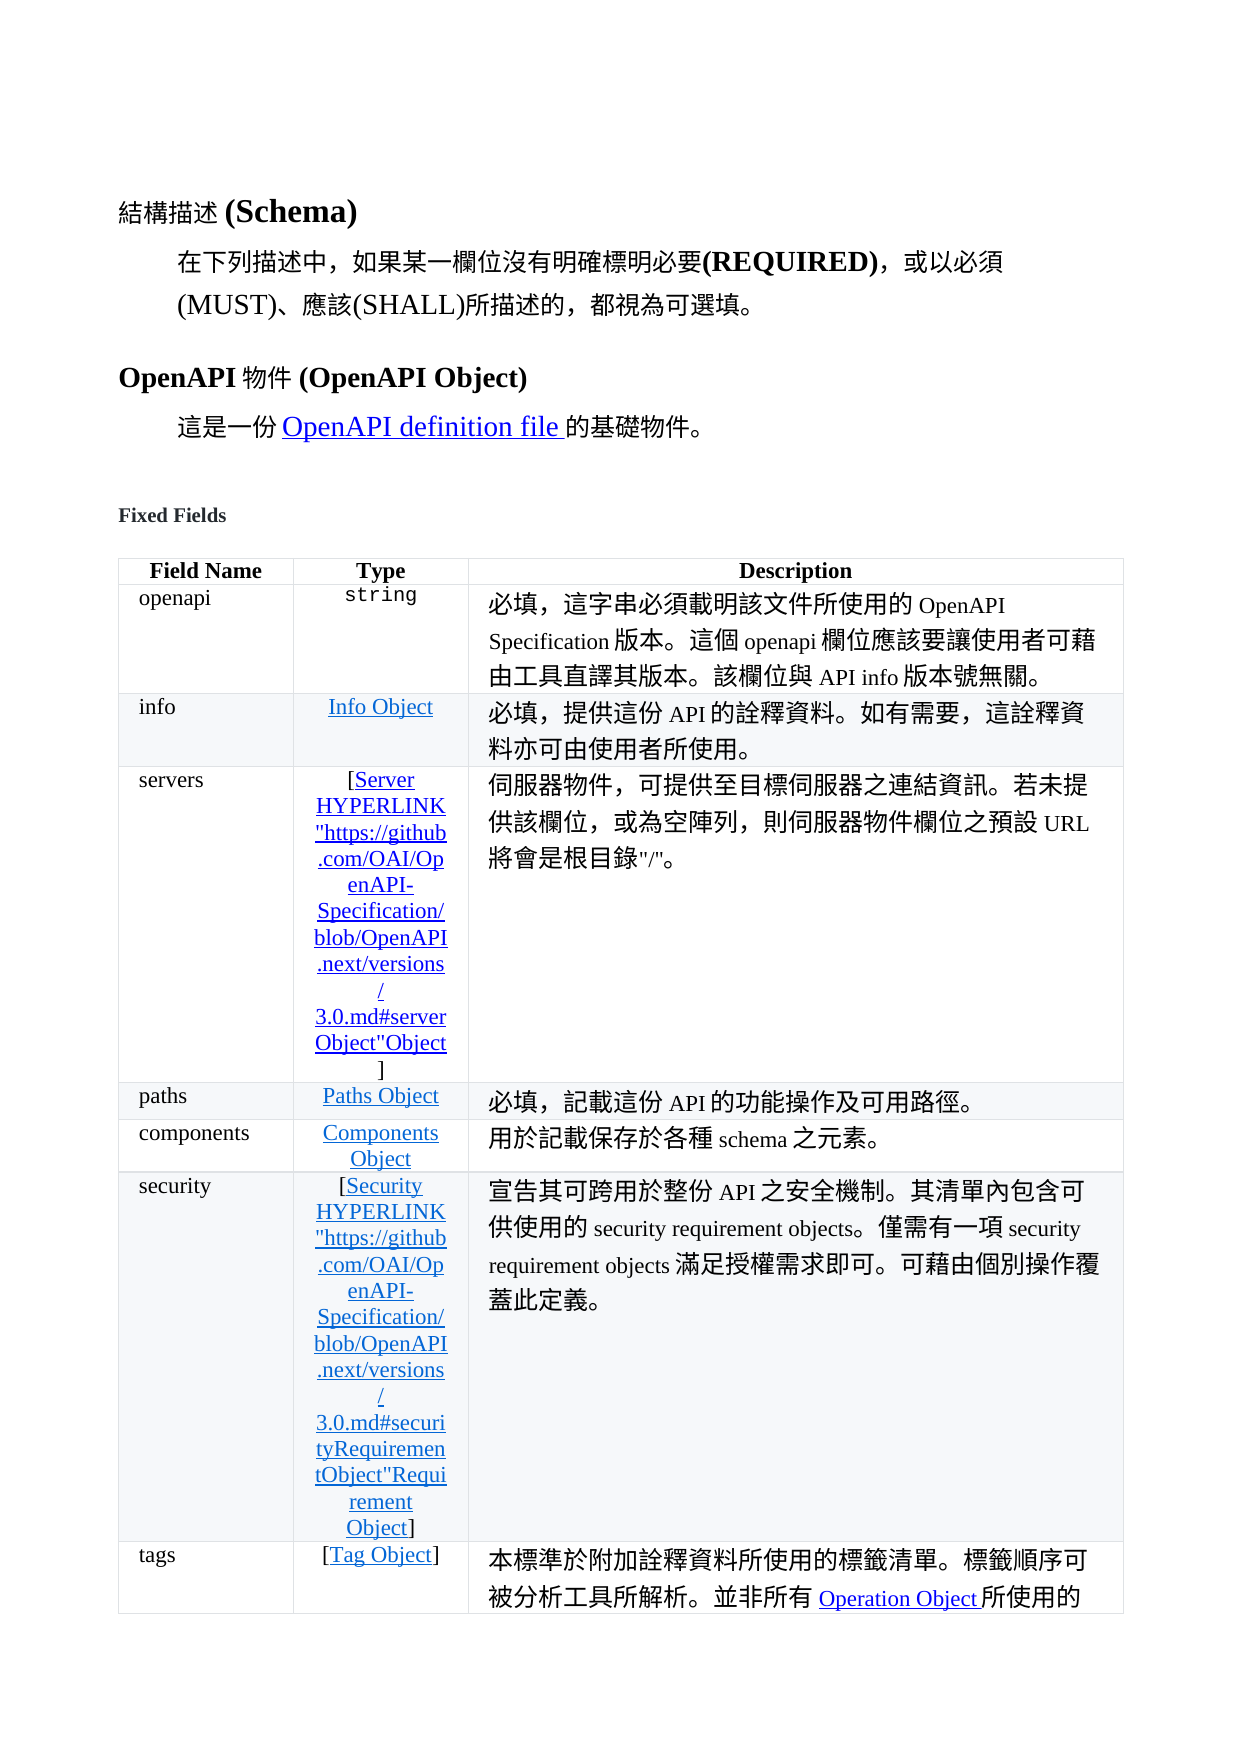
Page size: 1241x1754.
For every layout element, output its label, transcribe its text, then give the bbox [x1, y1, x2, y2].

text 這是一份OpenAPI definition file的基礎物件。 [177, 407, 1122, 443]
table_header Field Name [119, 559, 293, 584]
table_cell [Server HYPERLINK "https://github.com/OAI/OpenAPI-Specification/blob/OpenAPI.next/versions/3.0.md#serverObject"Object] [294, 767, 468, 1082]
table_cell paths [119, 1083, 293, 1119]
table_cell string [294, 585, 468, 693]
table_cell 必填，記載這份API的功能操作及可用路徑。 [469, 1083, 1123, 1119]
table_cell 用於記載保存於各種schema之元素。 [469, 1120, 1123, 1171]
table_cell tags [119, 1542, 293, 1613]
table_cell components [119, 1120, 293, 1171]
table_cell [Security HYPERLINK "https://github.com/OAI/OpenAPI-Specification/blob/OpenAPI.next/versions/3.0.md#securityRequirementObject"Requirement Object] [294, 1173, 468, 1541]
table_header Description [469, 559, 1123, 584]
table_cell 伺服器物件，可提供至目標伺服器之連結資訊。若未提供該欄位，或為空陣列，則伺服器物件欄位之預設URL將會是根目錄"/"。 [469, 767, 1123, 1082]
table_cell 必填，提供這份API的詮釋資料。如有需要，這詮釋資料亦可由使用者所使用。 [469, 694, 1123, 766]
text OpenAPI物件 (OpenAPI Object) [118, 358, 1122, 394]
table_cell servers [119, 767, 293, 1082]
table_cell Components Object [294, 1120, 468, 1171]
table_cell 宣告其可跨用於整份API之安全機制。其清單內包含可供使用的security requirement objects。僅需有一項security requirement objects滿足授權需求即可。可藉由個別操作覆蓋此定義。 [469, 1173, 1123, 1541]
text Fixed Fields [118, 502, 1122, 527]
table_cell Info Object [294, 694, 468, 766]
table_header Type [294, 559, 468, 584]
table_cell security [119, 1173, 293, 1541]
table_cell info [119, 694, 293, 766]
table_cell Paths Object [294, 1083, 468, 1119]
text 結構描述 (Schema) [118, 191, 1122, 230]
table_cell openapi [119, 585, 293, 693]
table_cell [Tag Object] [294, 1542, 468, 1613]
table_cell 本標準於附加詮釋資料所使用的標籤清單。標籤順序可被分析工具所解析。並非所有Operation Object所使用的 [469, 1542, 1123, 1613]
text 在下列描述中，如果某一欄位沒有明確標明必要(REQUIRED)，或以必須(MUST)、應該(SHALL)所描述的，都視為可選填。 [177, 242, 1122, 322]
table_cell 必填，這字串必須載明該文件所使用的OpenAPI Specification版本。這個openapi欄位應該要讓使用者可藉由工具直譯其版本。該欄位與API info版本號無關。 [469, 585, 1123, 693]
